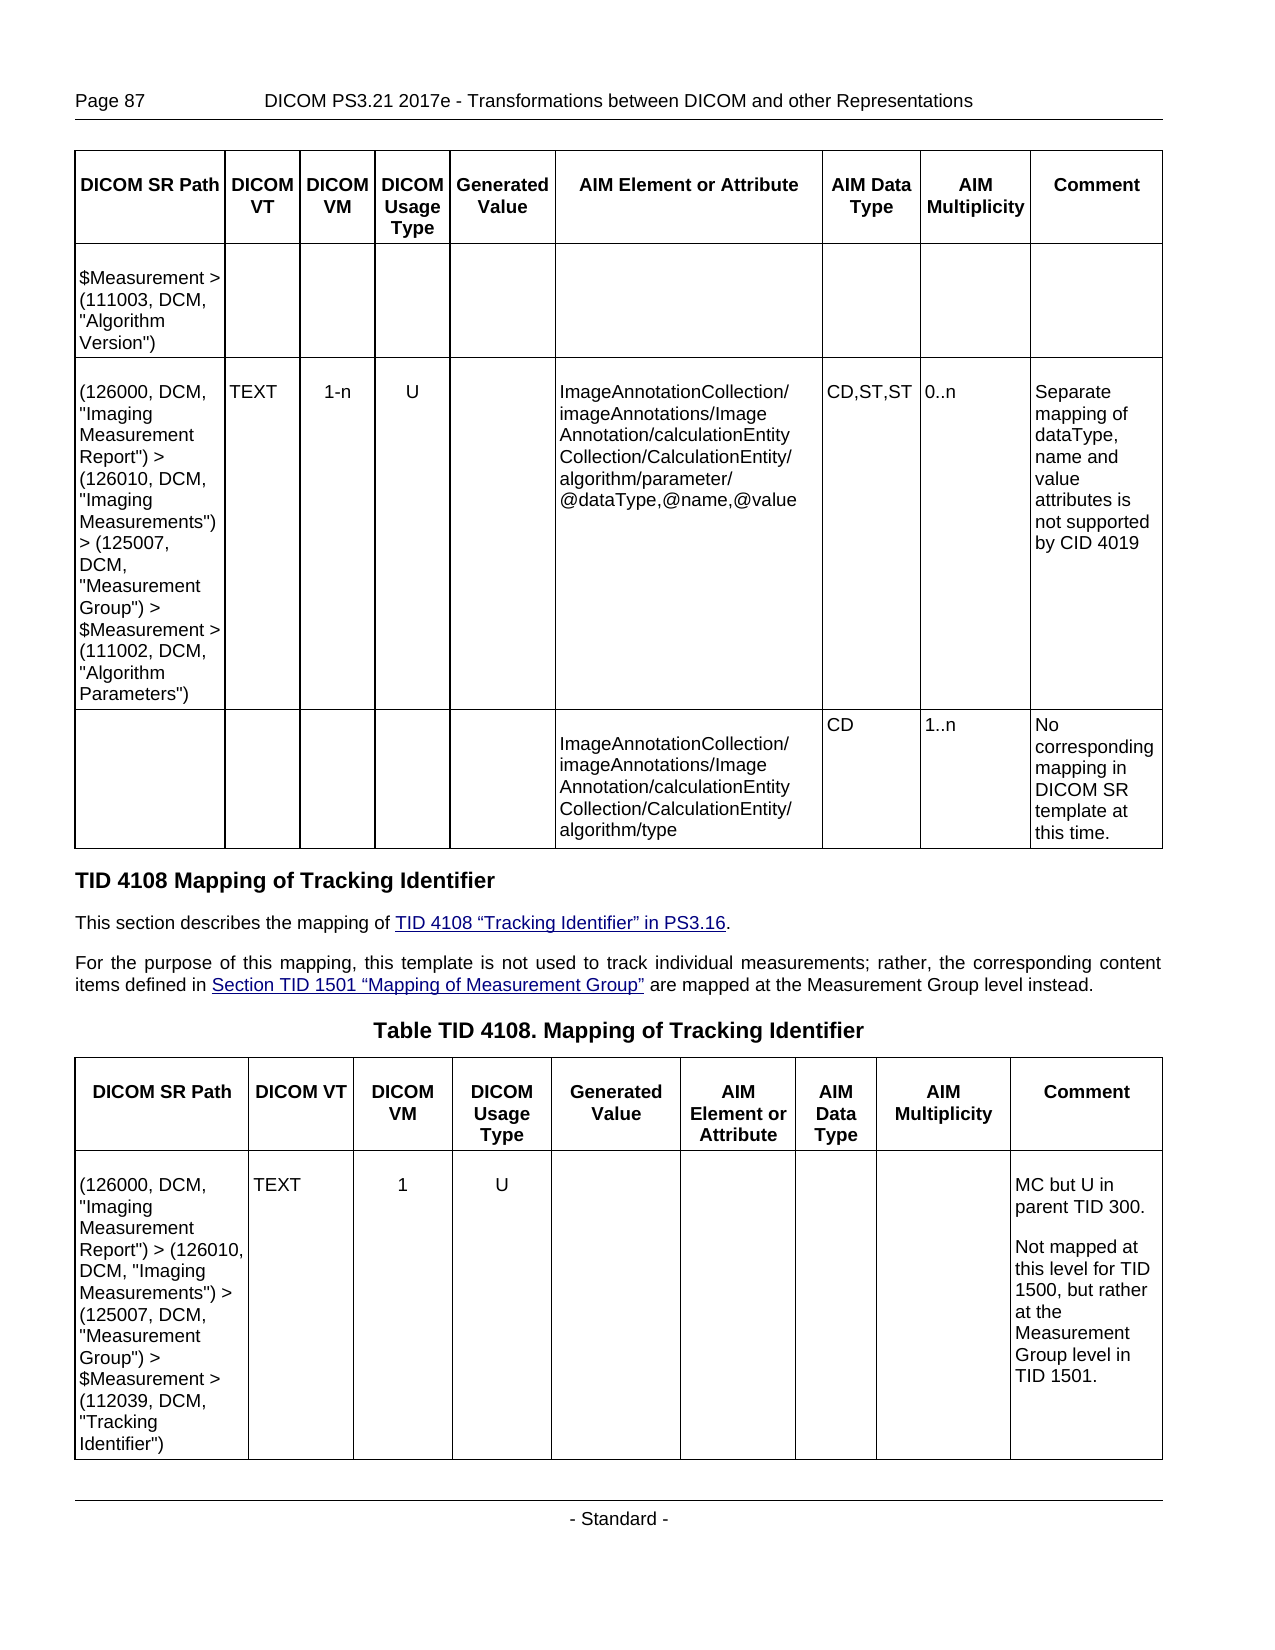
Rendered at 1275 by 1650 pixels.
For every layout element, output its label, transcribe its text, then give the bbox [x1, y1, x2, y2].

table_header DICOM VM [301, 151, 374, 243]
table_cell [681, 1151, 795, 1458]
table_cell [376, 244, 449, 357]
table_cell [877, 1151, 1010, 1458]
table_cell [226, 710, 299, 847]
table_cell CD,ST,ST [823, 358, 920, 709]
table_cell [301, 710, 374, 847]
table_header DICOM VM [354, 1058, 452, 1150]
table_cell 0..n [921, 358, 1030, 709]
table_header DICOM Usage Type [376, 151, 449, 243]
table_cell Image​Annotation​​Collection/​image​Annotations/​Image​Annotation/​calculation​Entity​Collection/​CalculationEntity/​algorithm/​parameter/​@dataType,@name,@value [556, 358, 822, 709]
table_cell $Measurement > (111003, DCM, "Algorithm Version") [76, 244, 224, 357]
table_cell Separate mapping of dataType, name and value attributes is not supported by CID 4019 [1031, 358, 1162, 709]
table_cell [921, 244, 1030, 357]
table_cell [451, 358, 555, 709]
table_cell [451, 244, 555, 357]
text For the purpose of this mapping, this template is not used to track individual measurements; rather, the corresponding content items defined in Section TID 1501 “Mapping of Measurement Group” are mapped at the Measurement Group level instead. [75, 952, 1162, 995]
table_cell Image​Annotation​​Collection/​image​Annotations/​Image​Annotation/​calculation​Entity​Collection/​CalculationEntity/​algorithm/​type [556, 710, 822, 847]
table_cell 1..n [921, 710, 1030, 847]
table_cell (126000, DCM, "Imaging Measurement Report") > (126010, DCM, "Imaging Measurements") > (125007, DCM, "Measurement Group") > $Measurement > (111002, DCM, "Algorithm Parameters") [76, 358, 224, 709]
table_cell No corresponding mapping in DICOM SR template at this time. [1031, 710, 1162, 847]
text This section describes the mapping of TID 4108 “Tracking Identifier” in PS3.16. [75, 912, 1162, 933]
table_cell [823, 244, 920, 357]
table_cell [451, 710, 555, 847]
table_cell 1 [354, 1151, 452, 1458]
text TID 4108 Mapping of Tracking Identifier [75, 867, 1162, 893]
table_cell [556, 244, 822, 357]
table_cell [796, 1151, 876, 1458]
table_cell TEXT [249, 1151, 353, 1458]
table_cell CD [823, 710, 920, 847]
table_header Comment [1031, 151, 1162, 243]
table_header AIM Multiplicity [877, 1058, 1010, 1150]
table_header AIM Data Type [823, 151, 920, 243]
table_header Generated Value [451, 151, 555, 243]
table_header DICOM SR Path [76, 151, 224, 243]
table_cell [301, 244, 374, 357]
table_header AIM Multiplicity [921, 151, 1030, 243]
table_header AIM Data Type [796, 1058, 876, 1150]
table_header AIM Element or Attribute [681, 1058, 795, 1150]
table_cell U [376, 358, 449, 709]
table_header DICOM SR Path [76, 1058, 248, 1150]
table_cell [376, 710, 449, 847]
table_header Comment [1011, 1058, 1162, 1150]
table_header AIM Element or Attribute [556, 151, 822, 243]
table_cell 1-n [301, 358, 374, 709]
table_cell [76, 710, 224, 847]
table_header DICOM VT [226, 151, 299, 243]
table_header Generated Value [552, 1058, 680, 1150]
table_header DICOM Usage Type [453, 1058, 551, 1150]
table_cell [226, 244, 299, 357]
table_cell (126000, DCM, "Imaging Measurement Report") > (126010, DCM, "Imaging Measurements") > (125007, DCM, "Measurement Group") > $Measurement > (112039, DCM, "Tracking Identifier") [76, 1151, 248, 1458]
table_cell [552, 1151, 680, 1458]
table_cell MC but U in parent TID 300. Not mapped at this level for TID 1500, but rather at the Measurement Group level in TID 1501. [1011, 1151, 1162, 1458]
table_cell U [453, 1151, 551, 1458]
table_cell TEXT [226, 358, 299, 709]
table_header DICOM VT [249, 1058, 353, 1150]
text Table TID 4108. Mapping of Tracking Identifier [75, 1018, 1162, 1044]
table_cell [1031, 244, 1162, 357]
